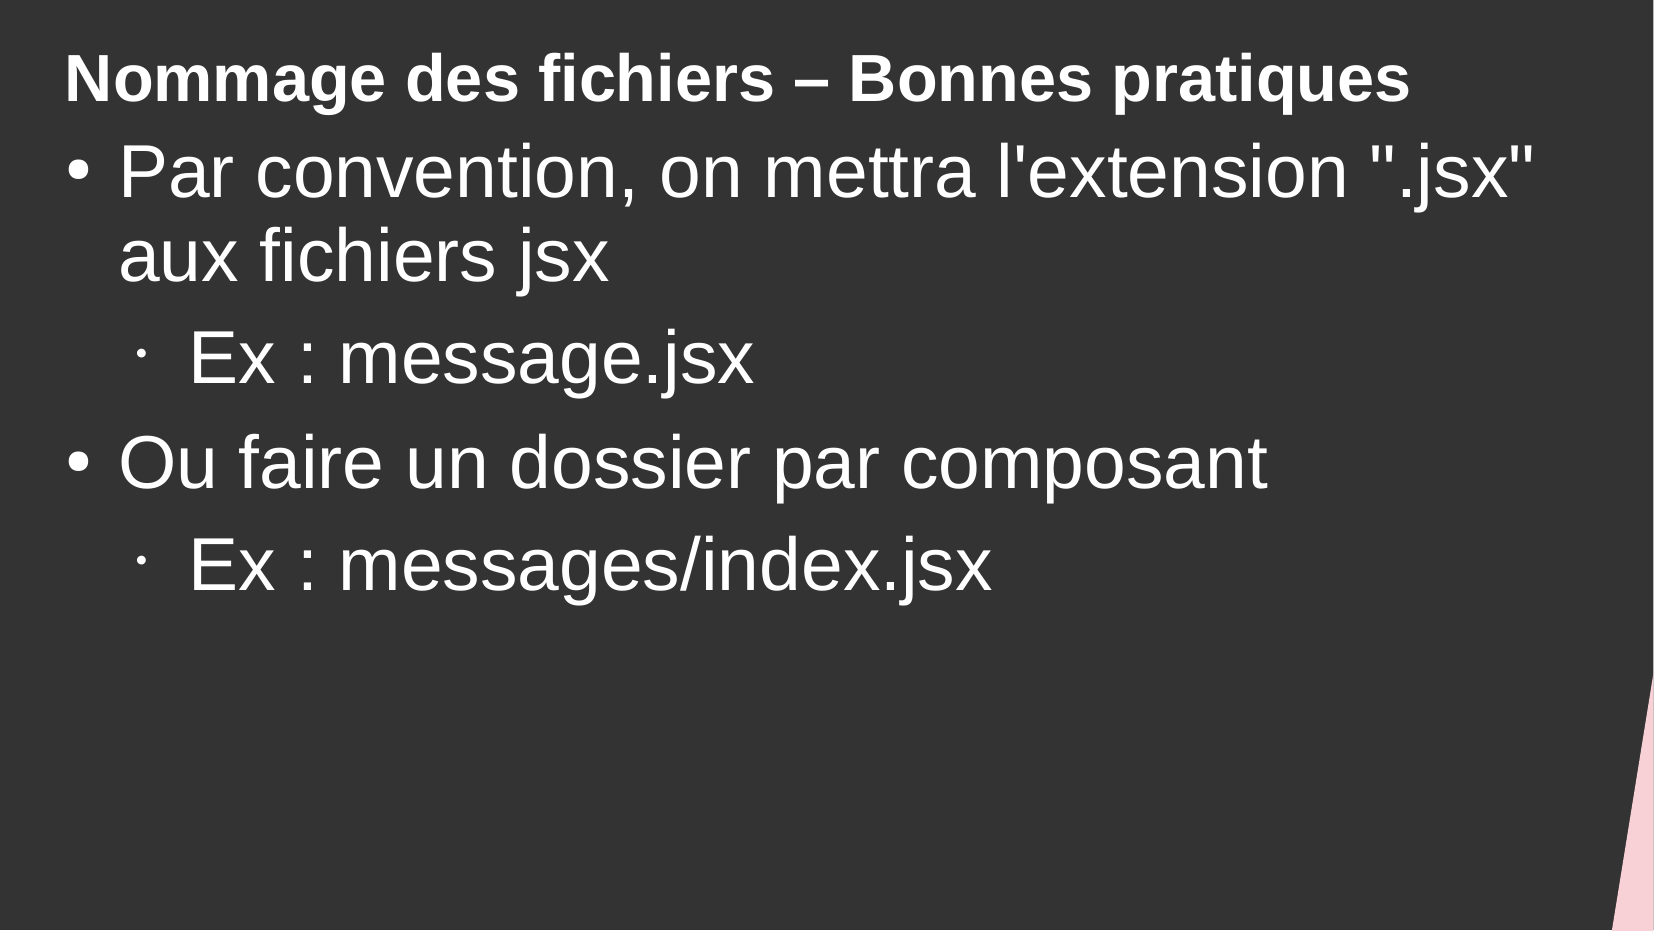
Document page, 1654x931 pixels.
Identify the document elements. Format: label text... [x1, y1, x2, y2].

text_box [1611, 669, 1654, 931]
title Nommage des fichiers – Bonnes pratiques [64, 40, 1635, 119]
list Par convention, on mettra l'extension ".jsx" aux fichiers jsx Ex : message.jsx Ou faire un dossier par composant Ex : messages/index.jsx [47, 129, 1607, 697]
